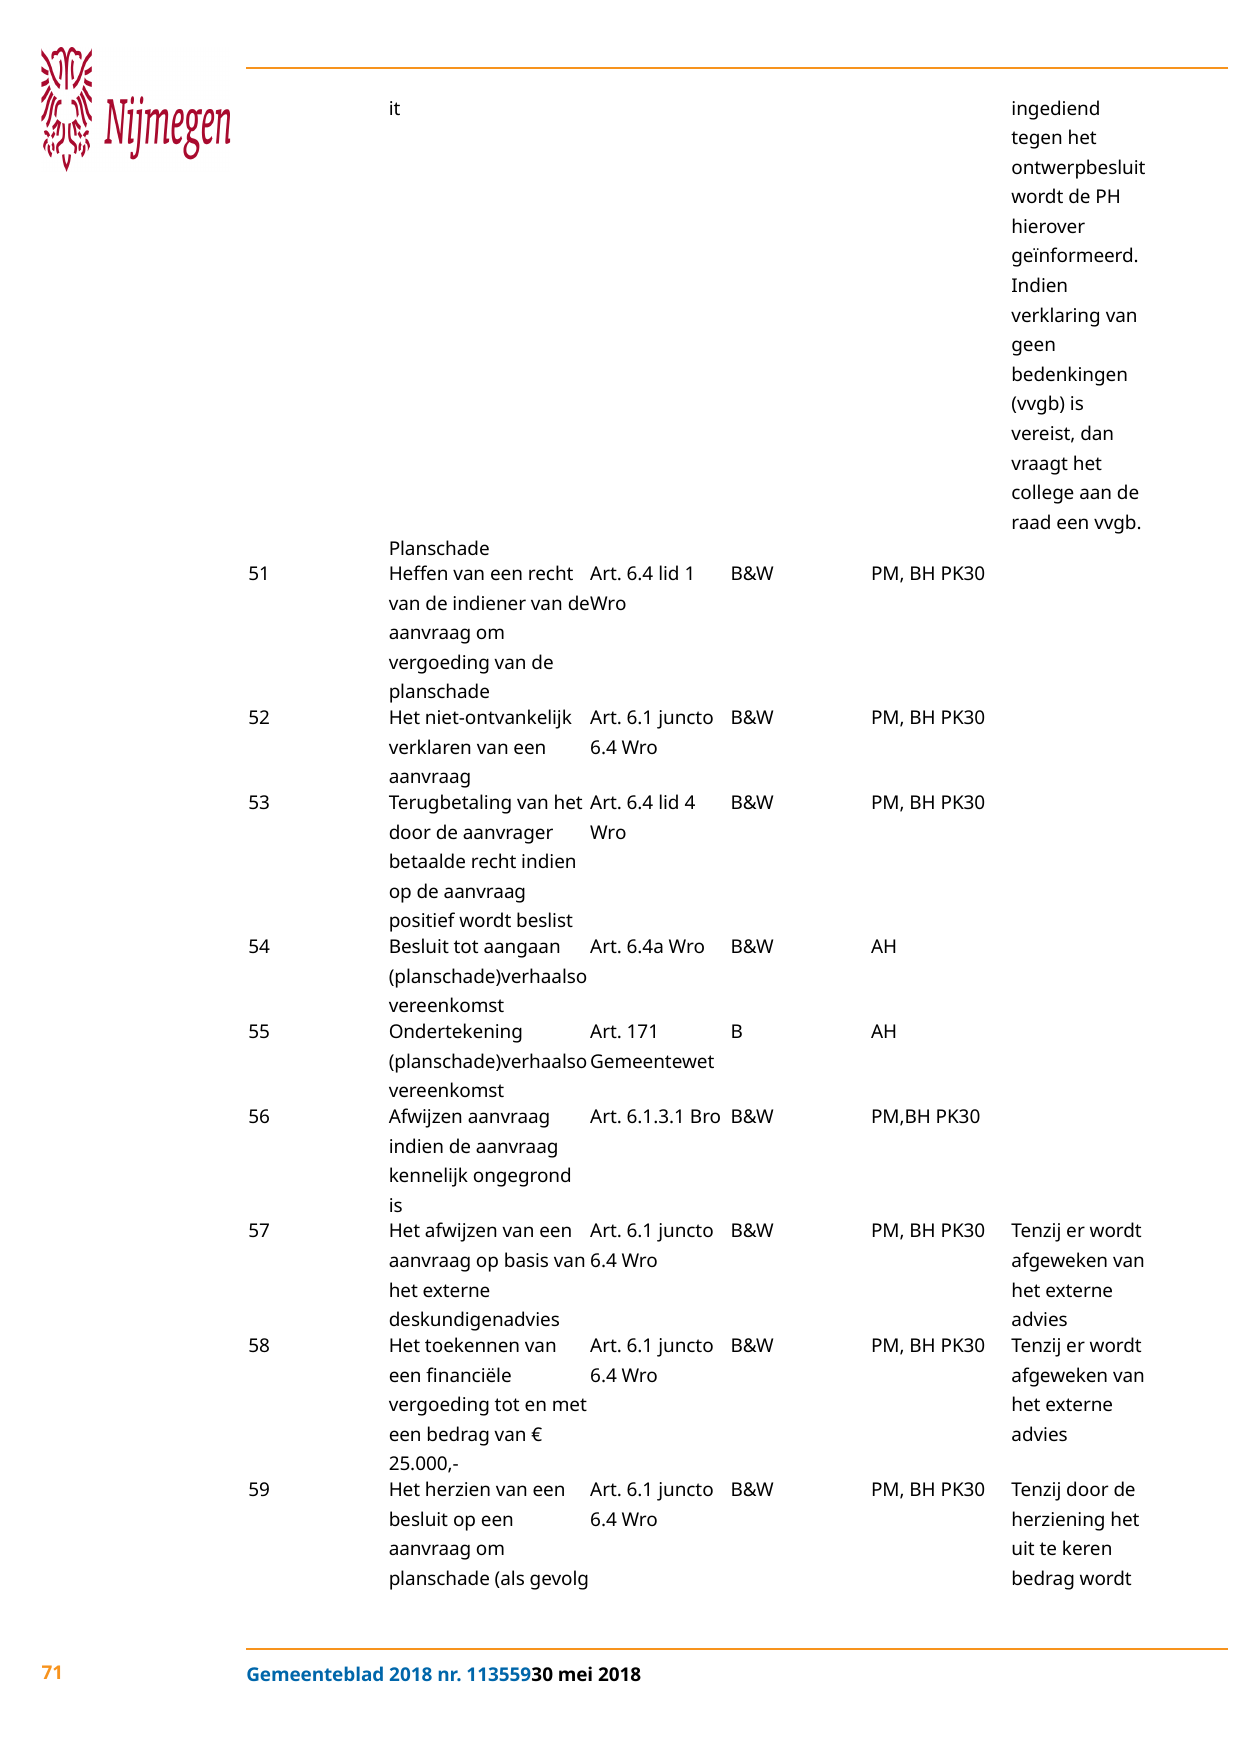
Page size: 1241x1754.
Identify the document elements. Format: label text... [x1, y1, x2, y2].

table_cell PM, BH PK30 [871, 1218, 1011, 1332]
table_cell Tenzij door de herziening het uit te keren bedrag wordt [1011, 1476, 1152, 1591]
table_cell Art. 6.1 juncto 6.4 Wro [590, 1476, 730, 1591]
table_cell [730, 535, 871, 560]
table_cell 52 [248, 705, 388, 789]
table_cell B&W [730, 705, 871, 789]
table_cell [1011, 934, 1152, 1018]
table_cell Het herzien van een besluit op een aanvraag om planschade (als gevolg [389, 1476, 590, 1591]
table_cell [1011, 535, 1152, 560]
table_cell [1011, 560, 1152, 704]
table_cell Het afwijzen van een aanvraag op basis van het externe deskundigenadvies [389, 1218, 590, 1332]
table_cell [871, 95, 1011, 535]
table_cell Art. 6.1 juncto 6.4 Wro [590, 705, 730, 789]
table_cell B&W [730, 1476, 871, 1591]
table_cell [590, 95, 730, 535]
table_cell B&W [730, 1103, 871, 1218]
table_cell [1011, 789, 1152, 933]
table_cell Terugbetaling van het door de aanvrager betaalde recht indien op de aanvraag positief wordt beslist [389, 789, 590, 933]
table_cell 54 [248, 934, 388, 1018]
table_cell PM, BH PK30 [871, 1476, 1011, 1591]
table_cell PM,BH PK30 [871, 1103, 1011, 1218]
table_cell [1011, 1103, 1152, 1218]
table_cell Het toekennen van een financiële vergoeding tot en met een bedrag van € 25.000,- [389, 1332, 590, 1476]
table_cell 56 [248, 1103, 388, 1218]
table_cell PM, BH PK30 [871, 1332, 1011, 1476]
table_cell PM, BH PK30 [871, 705, 1011, 789]
table_cell Het niet-ontvankelijk verklaren van een aanvraag [389, 705, 590, 789]
table_cell [730, 95, 871, 535]
table_cell 58 [248, 1332, 388, 1476]
table_cell 57 [248, 1218, 388, 1332]
table_cell PM, BH PK30 [871, 560, 1011, 704]
table_cell Art. 6.1.3.1 Bro [590, 1103, 730, 1218]
table_cell AH [871, 1018, 1011, 1103]
table_cell B&W [730, 934, 871, 1018]
table_cell [590, 535, 730, 560]
table_cell B&W [730, 789, 871, 933]
table_cell 55 [248, 1018, 388, 1103]
table_cell Art. 6.4 lid 1 Wro [590, 560, 730, 704]
table_cell it [389, 95, 590, 535]
table_cell 51 [248, 560, 388, 704]
table_cell Tenzij er wordt afgeweken van het externe advies [1011, 1218, 1152, 1332]
table_cell Art. 6.1 juncto 6.4 Wro [590, 1332, 730, 1476]
table_cell Art. 171 Gemeentewet [590, 1018, 730, 1103]
table_cell B&W [730, 1218, 871, 1332]
table_cell 59 [248, 1476, 388, 1591]
table_cell B&W [730, 560, 871, 704]
table_cell ingediend tegen het ontwerpbesluit wordt de PH hierover geïnformeerd. Indien verklaring van geen bedenkingen (vvgb) is vereist, dan vraagt het college aan de raad een vvgb. [1011, 95, 1152, 535]
table_cell [248, 535, 388, 560]
table_cell [871, 535, 1011, 560]
table_cell Art. 6.4a Wro [590, 934, 730, 1018]
table_cell PM, BH PK30 [871, 789, 1011, 933]
table_cell [1011, 1018, 1152, 1103]
table_cell Art. 6.1 juncto 6.4 Wro [590, 1218, 730, 1332]
table_cell Tenzij er wordt afgeweken van het externe advies [1011, 1332, 1152, 1476]
table_cell AH [871, 934, 1011, 1018]
table_cell 53 [248, 789, 388, 933]
table_cell Afwijzen aanvraag indien de aanvraag kennelijk ongegrond is [389, 1103, 590, 1218]
table_cell Art. 6.4 lid 4 Wro [590, 789, 730, 933]
picture [41, 47, 231, 172]
table_cell Planschade [389, 535, 590, 560]
table_cell B&W [730, 1332, 871, 1476]
table_cell [248, 95, 388, 535]
table_cell [1011, 705, 1152, 789]
table_cell Heffen van een recht van de indiener van de aanvraag om vergoeding van de planschade [389, 560, 590, 704]
table_cell B [730, 1018, 871, 1103]
table_cell Ondertekening (planschade)verhaalsovereenkomst [389, 1018, 590, 1103]
table_cell Besluit tot aangaan (planschade)verhaalsovereenkomst [389, 934, 590, 1018]
